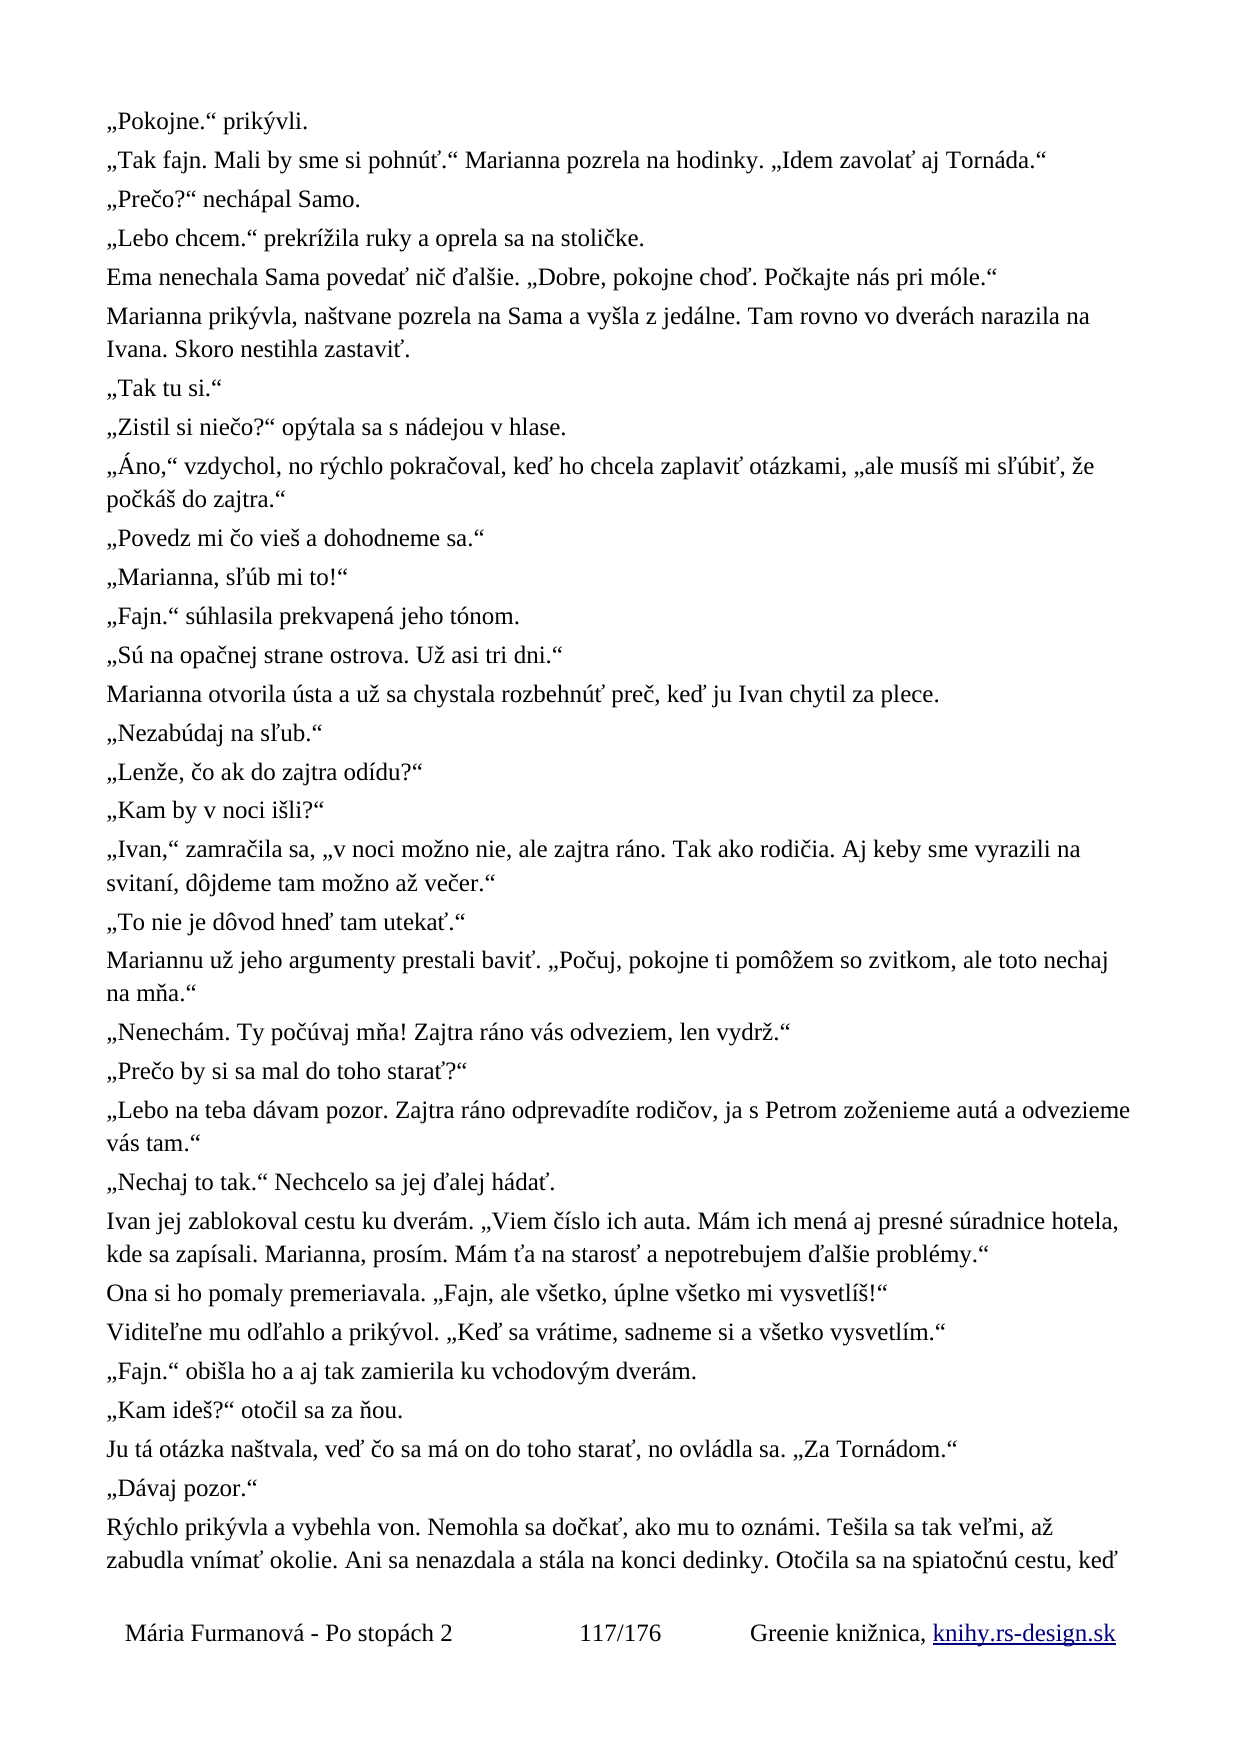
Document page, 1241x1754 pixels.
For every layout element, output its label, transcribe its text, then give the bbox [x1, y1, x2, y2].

text „Ivan,“ zamračila sa, „v noci možno nie, ale zajtra ráno. Tak ako rodičia. Aj keby sme vyrazili na svitaní, dôjdeme tam možno až večer.“ [106, 834, 1134, 896]
text „Áno,“ vzdychol, no rýchlo pokračoval, keď ho chcela zaplaviť otázkami, „ale musíš mi sľúbiť, že počkáš do zajtra.“ [106, 451, 1134, 513]
text „Fajn.“ obišla ho a aj tak zamierila ku vchodovým dverám. [106, 1356, 1134, 1385]
text Rýchlo prikývla a vybehla von. Nemohla sa dočkať, ako mu to oznámi. Tešila sa tak veľmi, až zabudla vnímať okolie. Ani sa nenazdala a stála na konci dedinky. Otočila sa na spiatočnú cestu, keď [106, 1512, 1134, 1574]
text „Marianna, sľúb mi to!“ [106, 562, 1134, 591]
text „Nenechám. Ty počúvaj mňa! Zajtra ráno vás odveziem, len vydrž.“ [106, 1017, 1134, 1046]
text „Zistil si niečo?“ opýtala sa s nádejou v hlase. [106, 412, 1134, 441]
text „Nezabúdaj na sľub.“ [106, 718, 1134, 746]
text Ema nenechala Sama povedať nič ďalšie. „Dobre, pokojne choď. Počkajte nás pri móle.“ [106, 262, 1134, 291]
text „Sú na opačnej strane ostrova. Už asi tri dni.“ [106, 640, 1134, 668]
text „Prečo by si sa mal do toho starať?“ [106, 1056, 1134, 1085]
text „Fajn.“ súhlasila prekvapená jeho tónom. [106, 601, 1134, 629]
text Ona si ho pomaly premeriavala. „Fajn, ale všetko, úplne všetko mi vysvetlíš!“ [106, 1278, 1134, 1307]
text „Dávaj pozor.“ [106, 1473, 1134, 1502]
text „Kam ideš?“ otočil sa za ňou. [106, 1395, 1134, 1424]
text „Prečo?“ nechápal Samo. [106, 184, 1134, 213]
text „Lenže, čo ak do zajtra odídu?“ [106, 757, 1134, 785]
text „Povedz mi čo vieš a dohodneme sa.“ [106, 523, 1134, 552]
text „Tak tu si.“ [106, 373, 1134, 402]
text Marianna prikývla, naštvane pozrela na Sama a vyšla z jedálne. Tam rovno vo dverách narazila na Ivana. Skoro nestihla zastaviť. [106, 301, 1134, 363]
text „Lebo na teba dávam pozor. Zajtra ráno odprevadíte rodičov, ja s Petrom zoženieme autá a odvezieme vás tam.“ [106, 1095, 1134, 1157]
text Mariannu už jeho argumenty prestali baviť. „Počuj, pokojne ti pomôžem so zvitkom, ale toto nechaj na mňa.“ [106, 946, 1134, 1007]
text „Nechaj to tak.“ Nechcelo sa jej ďalej hádať. [106, 1167, 1134, 1196]
text Ivan jej zablokoval cestu ku dverám. „Viem číslo ich auta. Mám ich mená aj presné súradnice hotela, kde sa zapísali. Marianna, prosím. Mám ťa na starosť a nepotrebujem ďalšie problémy.“ [106, 1206, 1134, 1268]
text „Lebo chcem.“ prekrížila ruky a oprela sa na stoličke. [106, 223, 1134, 252]
text „Kam by v noci išli?“ [106, 796, 1134, 824]
text „To nie je dôvod hneď tam utekať.“ [106, 907, 1134, 935]
text „Pokojne.“ prikývli. [106, 106, 1134, 135]
text Viditeľne mu odľahlo a prikývol. „Keď sa vrátime, sadneme si a všetko vysvetlím.“ [106, 1317, 1134, 1346]
text „Tak fajn. Mali by sme si pohnúť.“ Marianna pozrela na hodinky. „Idem zavolať aj Tornáda.“ [106, 145, 1134, 174]
text Marianna otvorila ústa a už sa chystala rozbehnúť preč, keď ju Ivan chytil za plece. [106, 679, 1134, 707]
text Ju tá otázka naštvala, veď čo sa má on do toho starať, no ovládla sa. „Za Tornádom.“ [106, 1434, 1134, 1463]
